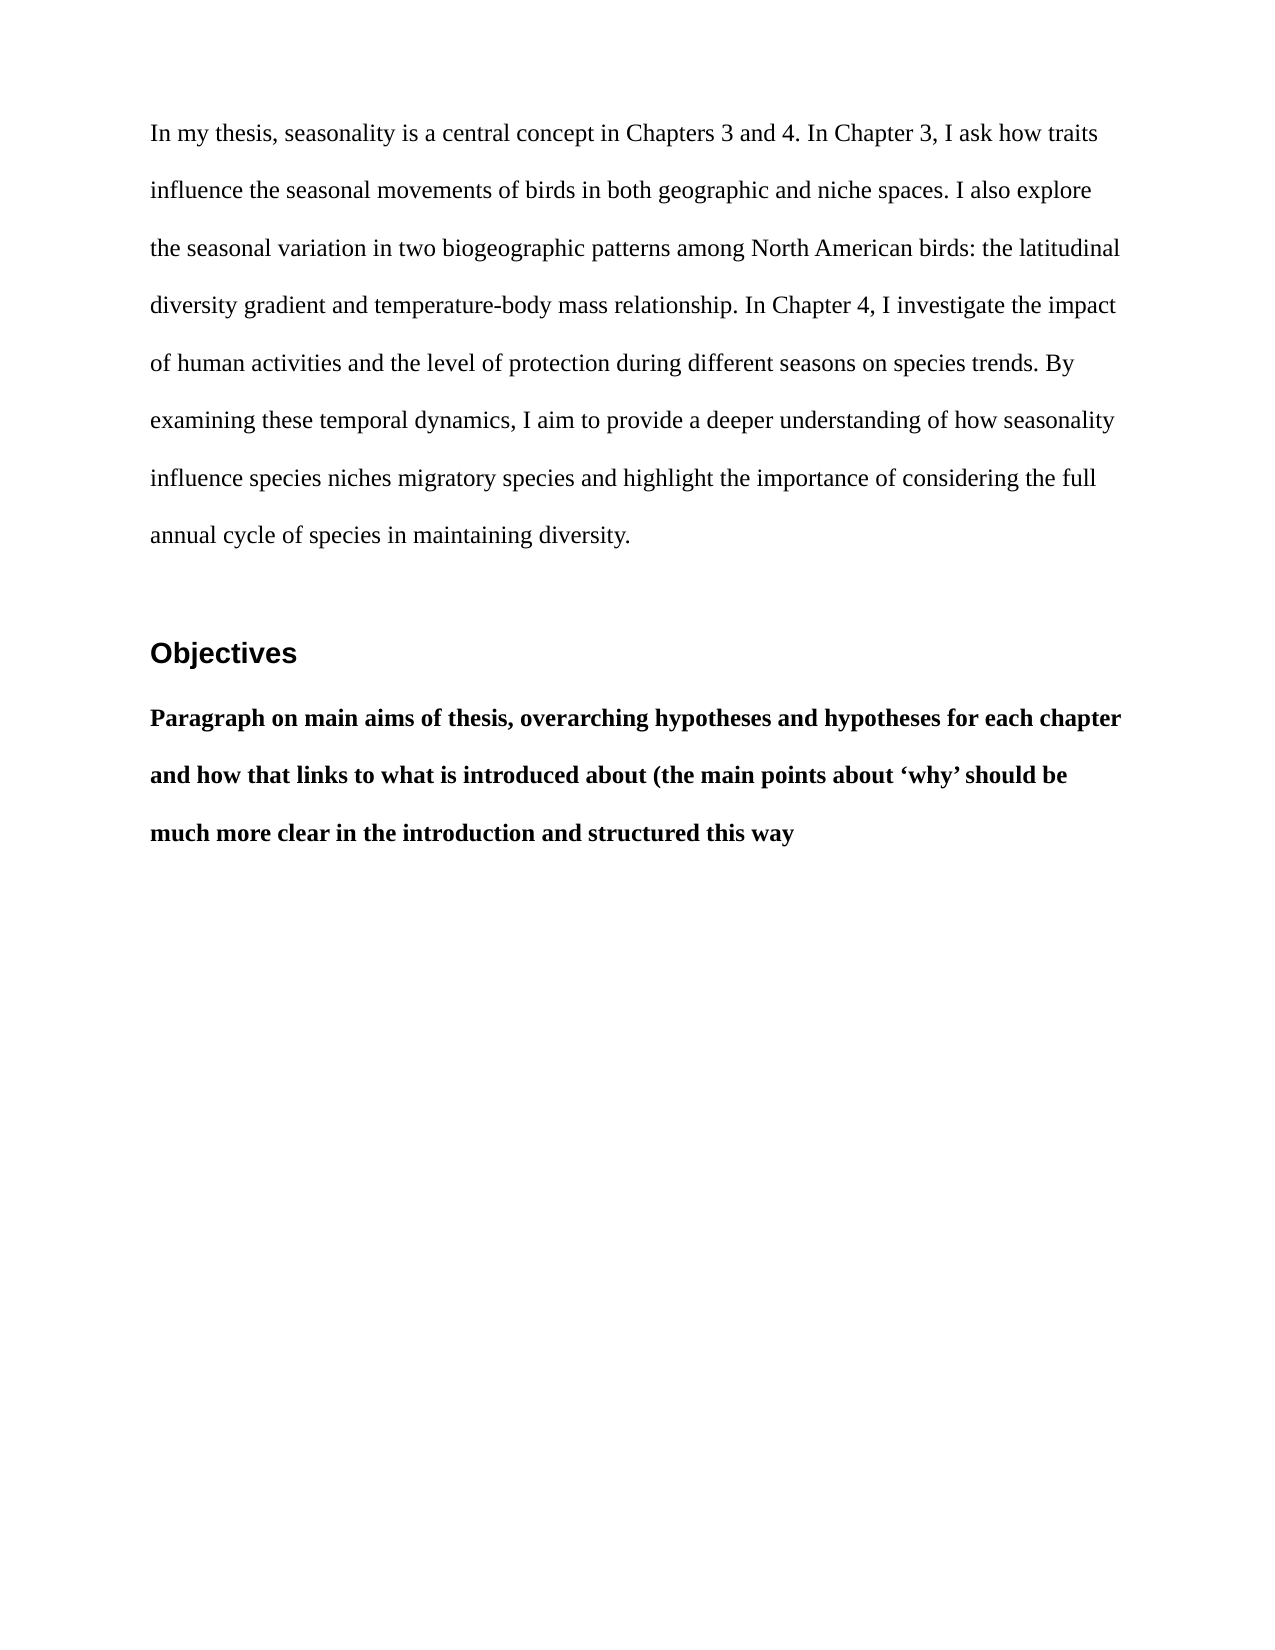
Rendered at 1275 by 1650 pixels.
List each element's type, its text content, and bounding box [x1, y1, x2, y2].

text In my thesis, seasonality is a central concept in Chapters 3 and 4. In Chapter 3, I ask how traits influence the seasonal movements of birds in both geographic and niche spaces. I also explore the seasonal variation in two biogeographic patterns among North American birds: the latitudinal diversity gradient and temperature-body mass relationship. In Chapter 4, I investigate the impact of human activities and the level of protection during different seasons on species trends. By examining these temporal dynamics, I aim to provide a deeper understanding of how seasonality influence species niches migratory species and highlight the importance of considering the full annual cycle of species in maintaining diversity. [150, 118, 1125, 549]
text Paragraph on main aims of thesis, overarching hypotheses and hypotheses for each chapter and how that links to what is introduced about (the main points about ‘why’ should be much more clear in the introduction and structured this way [150, 703, 1125, 846]
subtitle Objectives [150, 636, 1125, 669]
